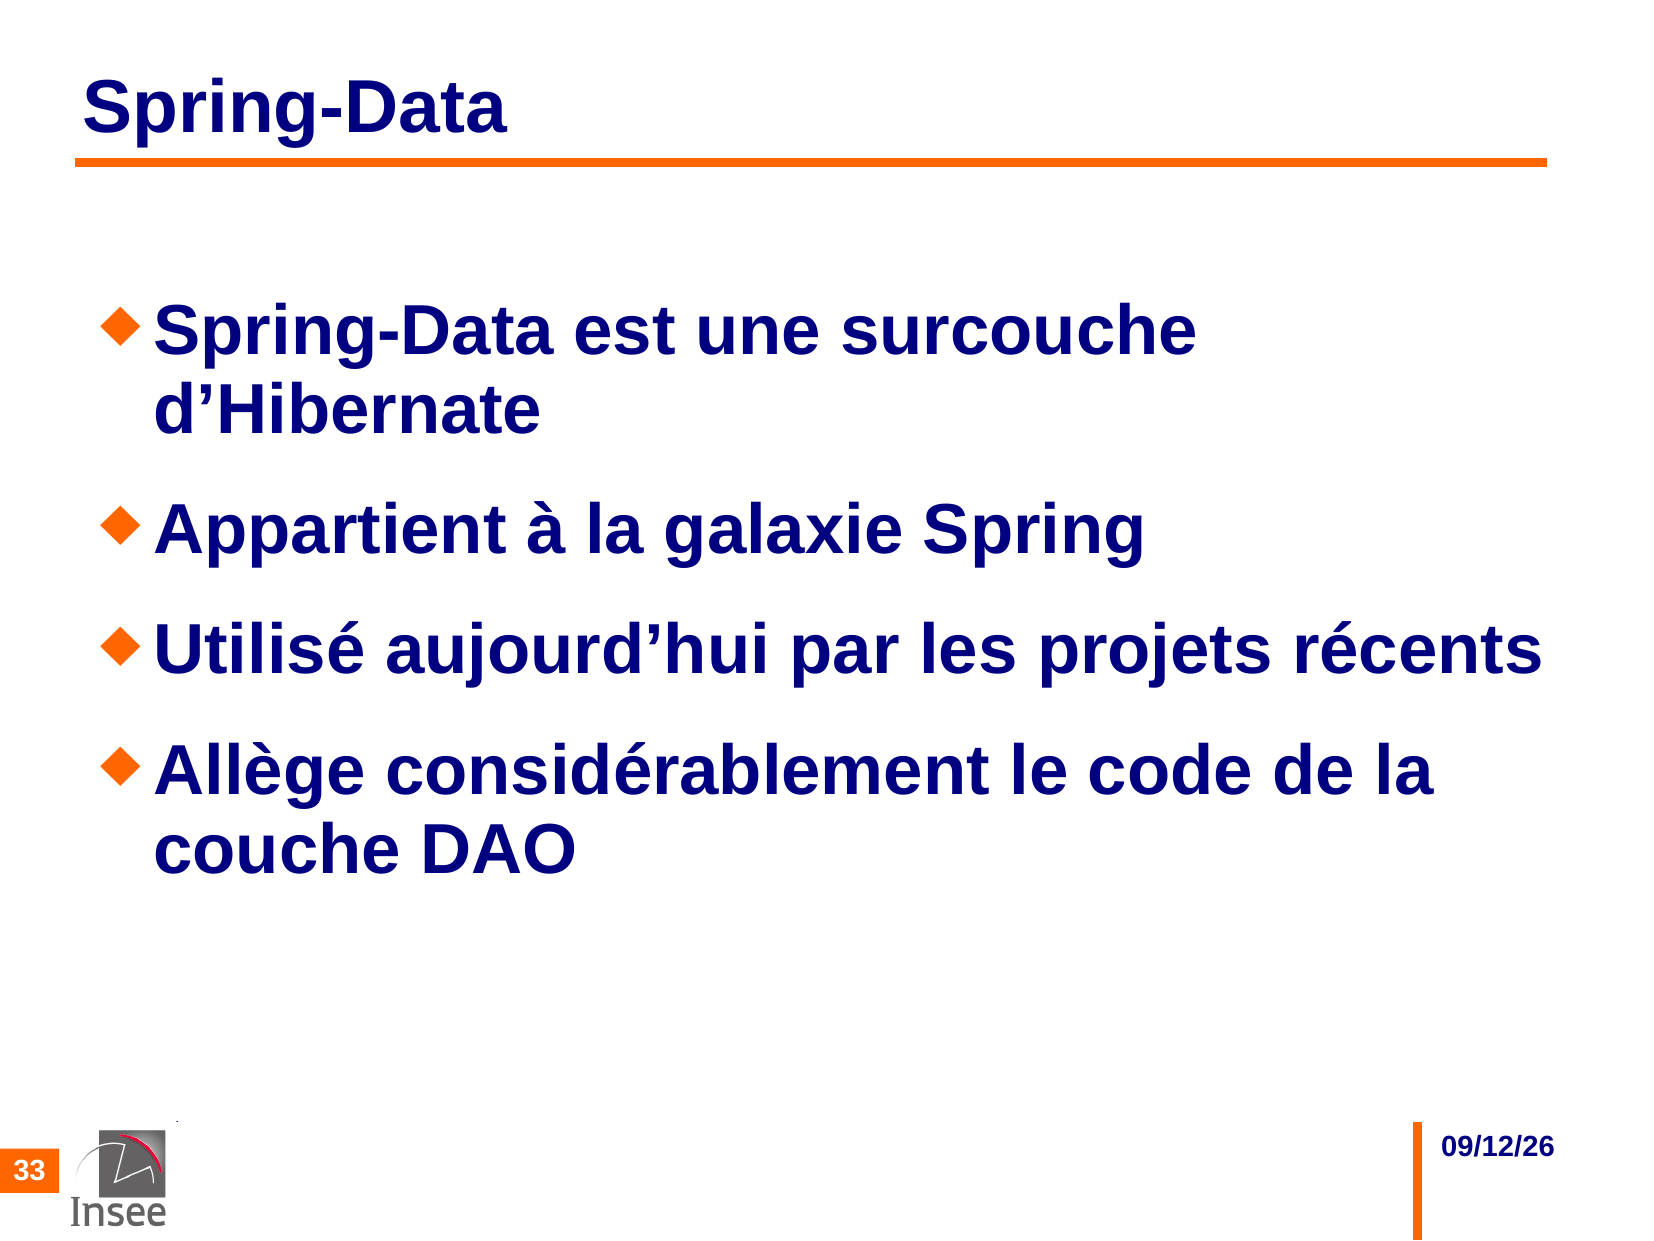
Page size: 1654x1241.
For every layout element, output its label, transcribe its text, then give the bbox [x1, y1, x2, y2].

list Spring-Data est une surcouche d’Hibernate Appartient à la galaxie Spring Utilisé aujourd’hui par les projets récents Allège considérablement le code de la couche DAO [82, 290, 1571, 1010]
picture [62, 1121, 178, 1241]
title Spring-Data [82, 49, 1619, 163]
